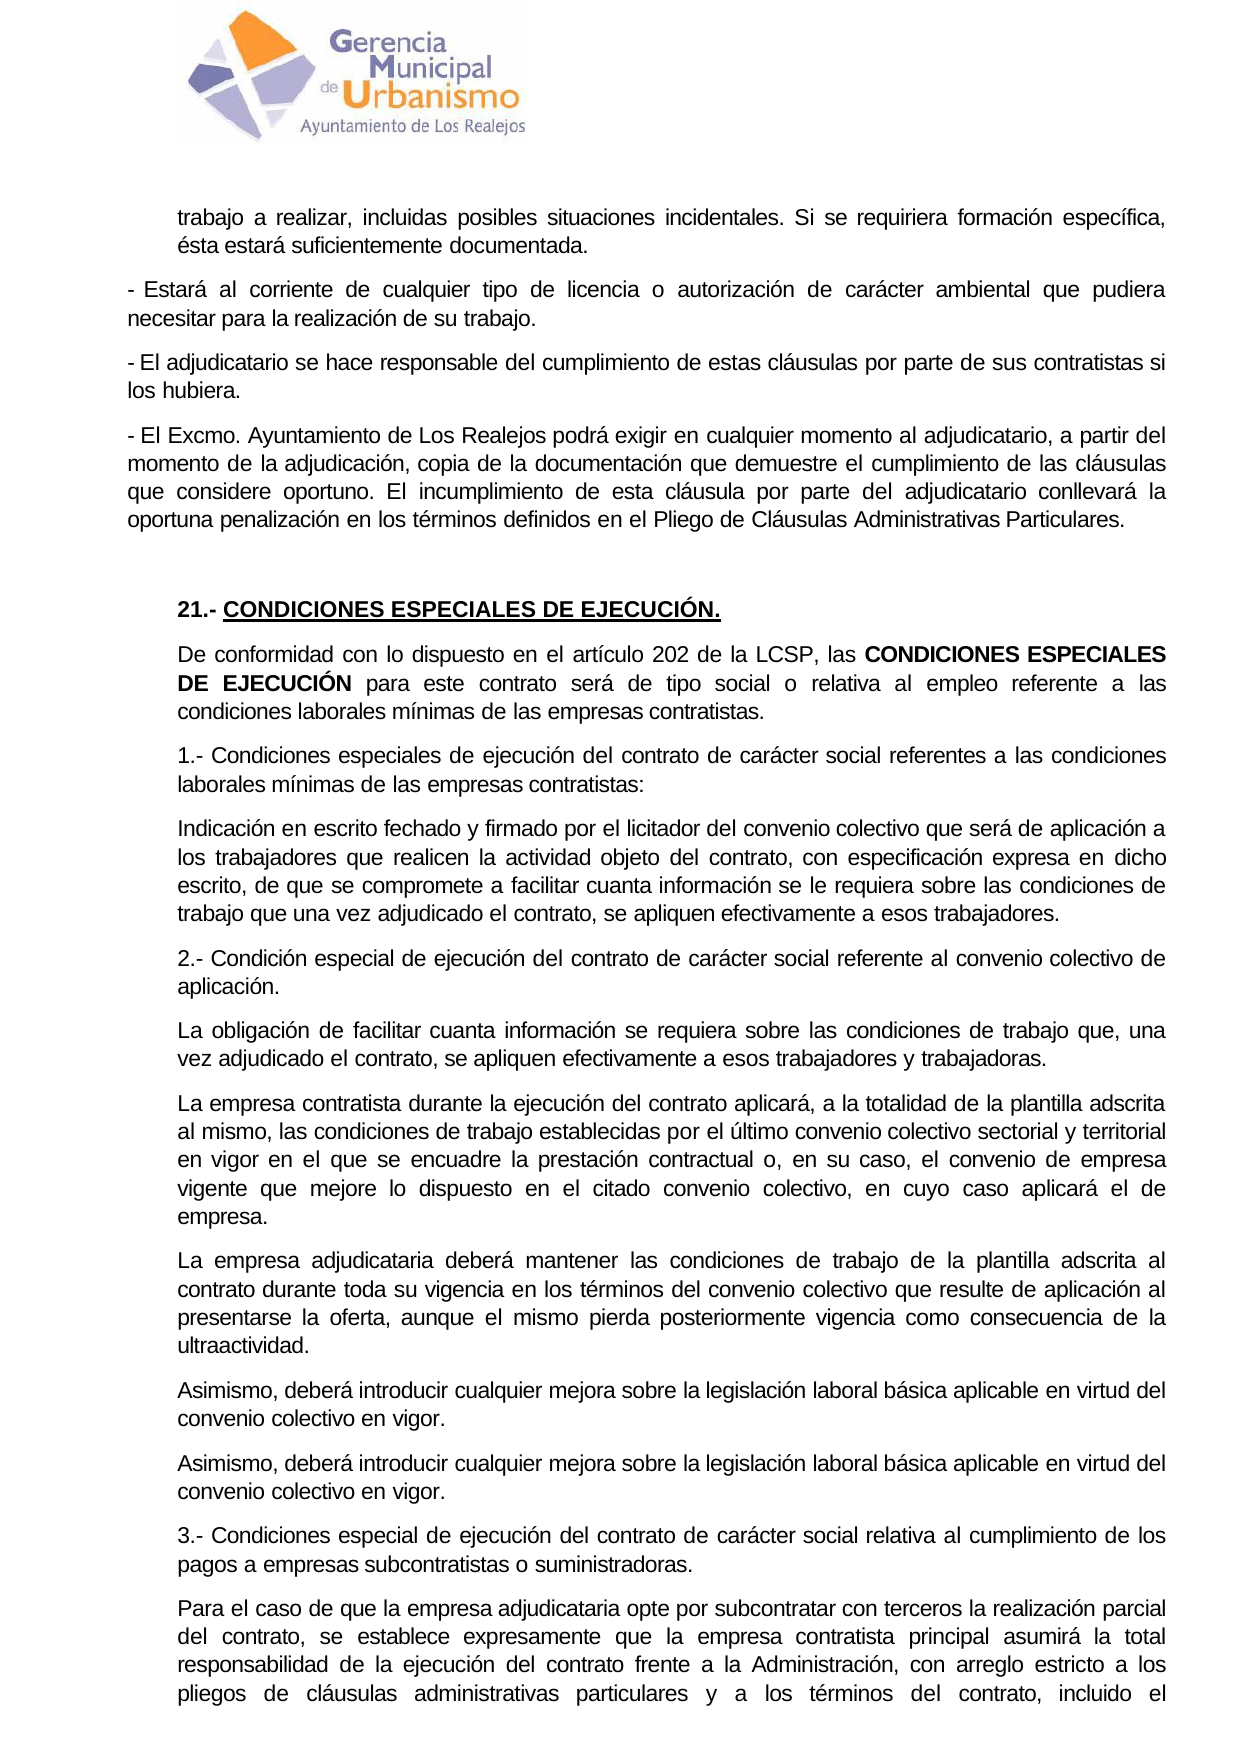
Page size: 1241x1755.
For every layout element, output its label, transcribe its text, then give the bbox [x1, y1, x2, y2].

text Asimismo, deberá introducir cualquier mejora sobre la legislación laboral básica aplicable en virtud del convenio colectivo en vigor. [177, 1377, 1166, 1431]
text La empresa contratista durante la ejecución del contrato aplicará, a la totalidad de la plantilla adscrita al mismo, las condiciones de trabajo establecidas por el último convenio colectivo sectorial y territorial en vigor en el que se encuadre la prestación contractual o, en su caso, el convenio de empresa vigente que mejore lo dispuesto en el citado convenio colectivo, en cuyo caso aplicará el de empresa. [177, 1090, 1167, 1229]
text Asimismo, deberá introducir cualquier mejora sobre la legislación laboral básica aplicable en virtud del convenio colectivo en vigor. [177, 1449, 1166, 1504]
text La obligación de facilitar cuanta información se requiera sobre las condiciones de trabajo que, una vez adjudicado el contrato, se apliquen efectivamente a esos trabajadores y trabajadoras. [177, 1017, 1167, 1072]
subtitle 21.- CONDICIONES ESPECIALES DE EJECUCIÓN. [177, 596, 1207, 623]
list El Excmo. Ayuntamiento de Los Realejos podrá exigir en cualquier momento al adjudicatario, a partir del momento de la adjudicación, copia de la documentación que demuestre el cumplimiento de las cláusulas que considere oportuno. El incumplimiento de esta cláusula por parte del adjudicatario conllevará la oportuna penalización en los términos definidos en el Pliego de Cláusulas Administrativas Particulares. [127, 422, 1167, 533]
text 2.- Condición especial de ejecución del contrato de carácter social referente al convenio colectivo de aplicación. [177, 944, 1166, 999]
text Indicación en escrito fechado y firmado por el licitador del convenio colectivo que será de aplicación a los trabajadores que realicen la actividad objeto del contrato, con especificación expresa en dicho escrito, de que se compromete a facilitar cuanta información se le requiera sobre las condiciones de trabajo que una vez adjudicado el contrato, se apliquen efectivamente a esos trabajadores. [177, 815, 1167, 926]
text 3.- Condiciones especial de ejecución del contrato de carácter social relativa al cumplimiento de los pagos a empresas subcontratistas o suministradoras. [177, 1522, 1166, 1577]
text 1.- Condiciones especiales de ejecución del contrato de carácter social referentes a las condiciones laborales mínimas de las empresas contratistas: [177, 742, 1166, 797]
text La empresa adjudicataria deberá mantener las condiciones de trabajo de la plantilla adscrita al contrato durante toda su vigencia en los términos del convenio colectivo que resulte de aplicación al presentarse la oferta, aunque el mismo pierda posteriormente vigencia como consecuencia de la ultraactividad. [177, 1247, 1166, 1358]
text Para el caso de que la empresa adjudicataria opte por subcontratar con terceros la realización parcial del contrato, se establece expresamente que la empresa contratista principal asumirá la total responsabilidad de la ejecución del contrato frente a la Administración, con arreglo estricto a los pliegos de cláusulas administrativas particulares y a los términos del contrato, incluido el [177, 1595, 1167, 1706]
text De conformidad con lo dispuesto en el artículo 202 de la LCSP, las CONDICIONES ESPECIALES DE EJECUCIÓN para este contrato será de tipo social o relativa al empleo referente a las condiciones laborales mínimas de las empresas contratistas. [177, 641, 1167, 724]
list Estará al corriente de cualquier tipo de licencia o autorización de carácter ambiental que pudiera necesitar para la realización de su trabajo. [127, 276, 1166, 331]
list El adjudicatario se hace responsable del cumplimiento de estas cláusulas por parte de sus contratistas si los hubiera. [127, 349, 1167, 404]
text trabajo a realizar, incluidas posibles situaciones incidentales. Si se requiriera formación específica, ésta estará suficientemente documentada. [177, 203, 1167, 258]
